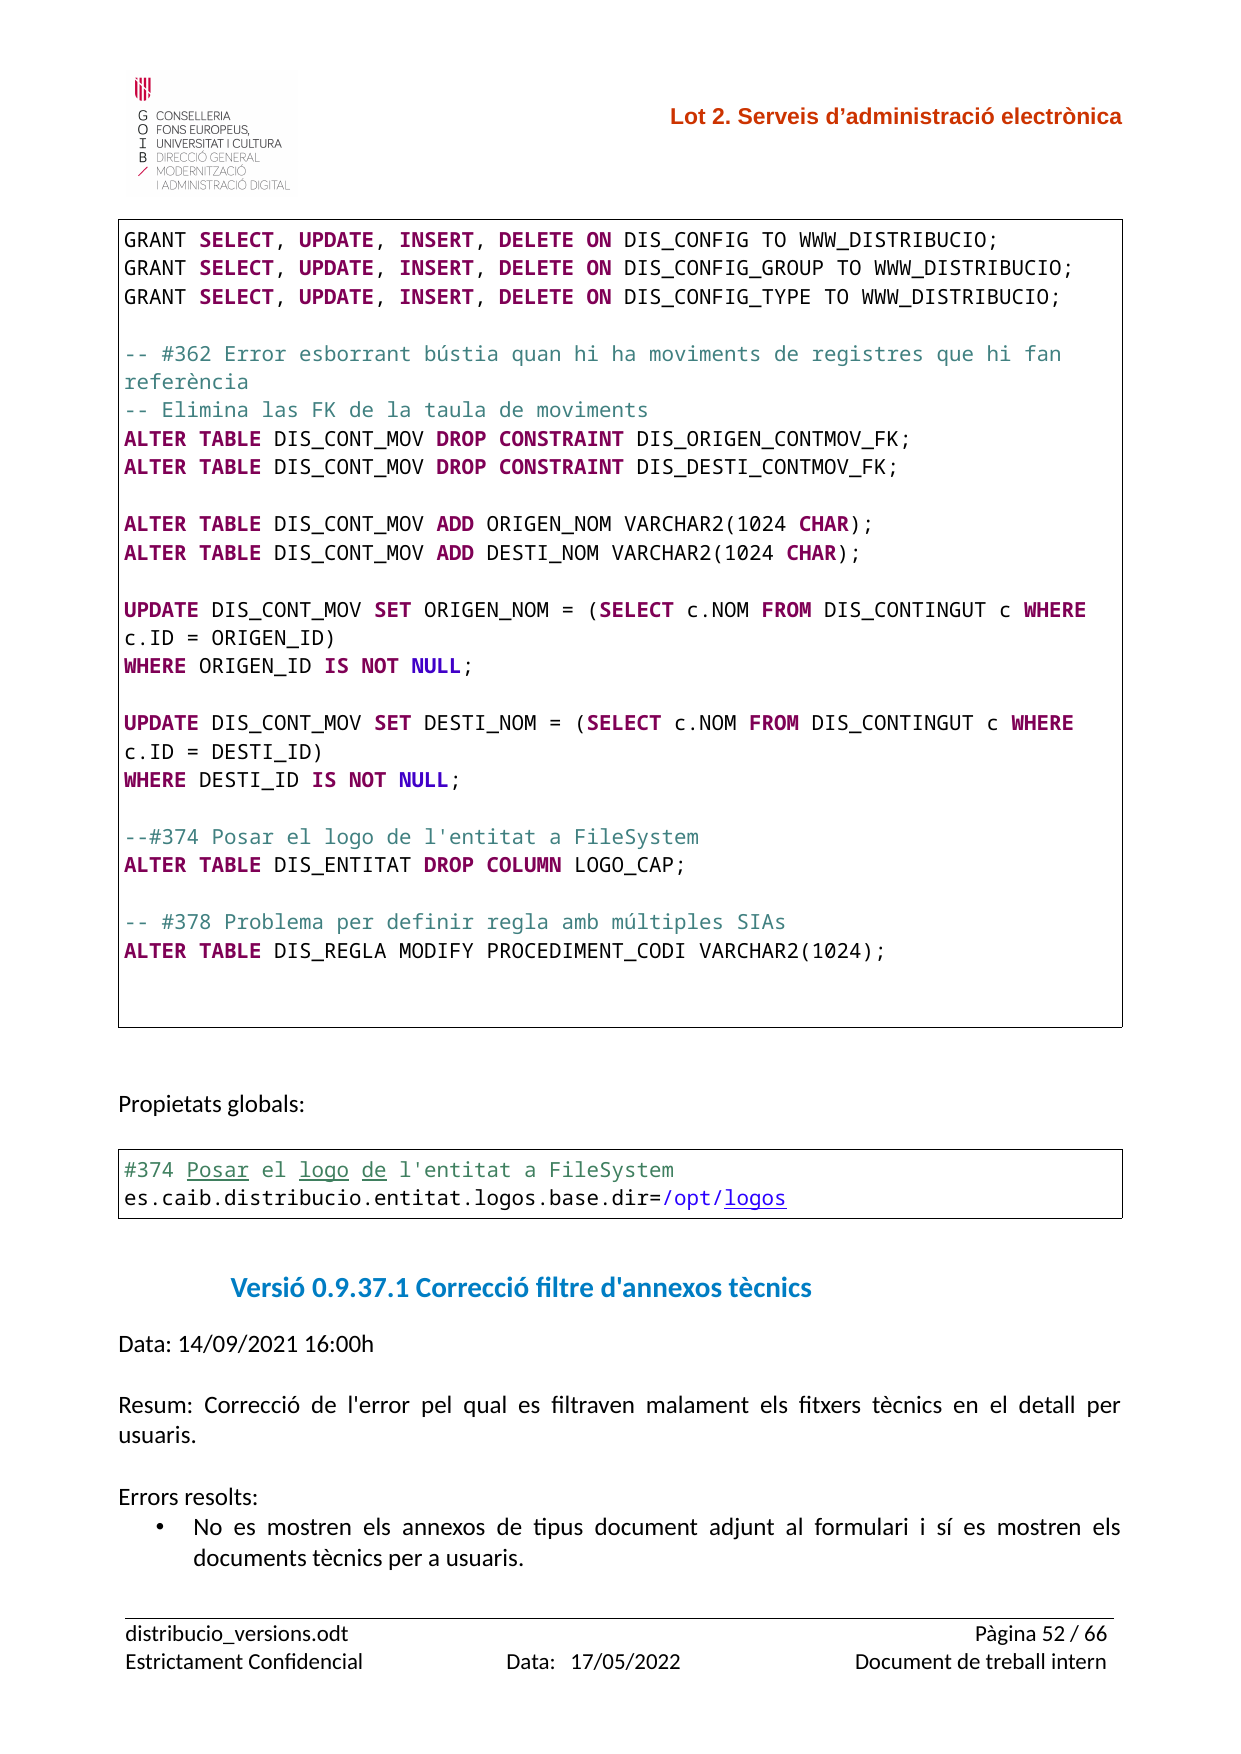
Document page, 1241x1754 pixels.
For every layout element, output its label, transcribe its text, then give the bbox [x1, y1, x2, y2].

text Resum: Correcció de l'error pel qual es filtraven malament els fitxers tècnics en el detall per usuaris. [118, 1389, 1122, 1450]
text Propietats globals: [118, 1088, 1122, 1119]
text Data: 14/09/2021 16:00h [118, 1328, 1122, 1359]
subtitle Versió 0.9.37.1 Correcció filtre d'annexos tècnics [153, 1269, 1122, 1304]
text Errors resolts: [118, 1481, 1122, 1511]
picture [126, 70, 299, 197]
list No es mostren els annexos de tipus document adjunt al formulari i sí es mostren els documents tècnics per a usuaris. [156, 1511, 1122, 1572]
table_header GRANT SELECT, UPDATE, INSERT, DELETE ON DIS_CONFIG TO WWW_DISTRIBUCIO; GRANT SELECT, UPDATE, INSERT, DELETE ON DIS_CONFIG_GROUP TO WWW_DISTRIBUCIO; GRANT SELECT, UPDATE, INSERT, DELETE ON DIS_CONFIG_TYPE TO WWW_DISTRIBUCIO; -- #362 Error esborrant bústia quan hi ha moviments de registres que hi fan referència -- Elimina las FK de la taula de moviments ALTER TABLE DIS_CONT_MOV DROP CONSTRAINT DIS_ORIGEN_CONTMOV_FK; ALTER TABLE DIS_CONT_MOV DROP CONSTRAINT DIS_DESTI_CONTMOV_FK; ALTER TABLE DIS_CONT_MOV ADD ORIGEN_NOM VARCHAR2(1024 CHAR); ALTER TABLE DIS_CONT_MOV ADD DESTI_NOM VARCHAR2(1024 CHAR); UPDATE DIS_CONT_MOV SET ORIGEN_NOM = (SELECT c.NOM FROM DIS_CONTINGUT c WHERE c.ID = ORIGEN_ID) WHERE ORIGEN_ID IS NOT NULL; UPDATE DIS_CONT_MOV SET DESTI_NOM = (SELECT c.NOM FROM DIS_CONTINGUT c WHERE c.ID = DESTI_ID) WHERE DESTI_ID IS NOT NULL; --#374 Posar el logo de l'entitat a FileSystem ALTER TABLE DIS_ENTITAT DROP COLUMN LOGO_CAP; -- #378 Problema per definir regla amb múltiples SIAs ALTER TABLE DIS_REGLA MODIFY PROCEDIMENT_CODI VARCHAR2(1024); [119, 220, 1122, 1027]
table_header #374 Posar el logo de l'entitat a FileSystem es.caib.distribucio.entitat.logos.base.dir=/opt/logos [119, 1150, 1122, 1218]
